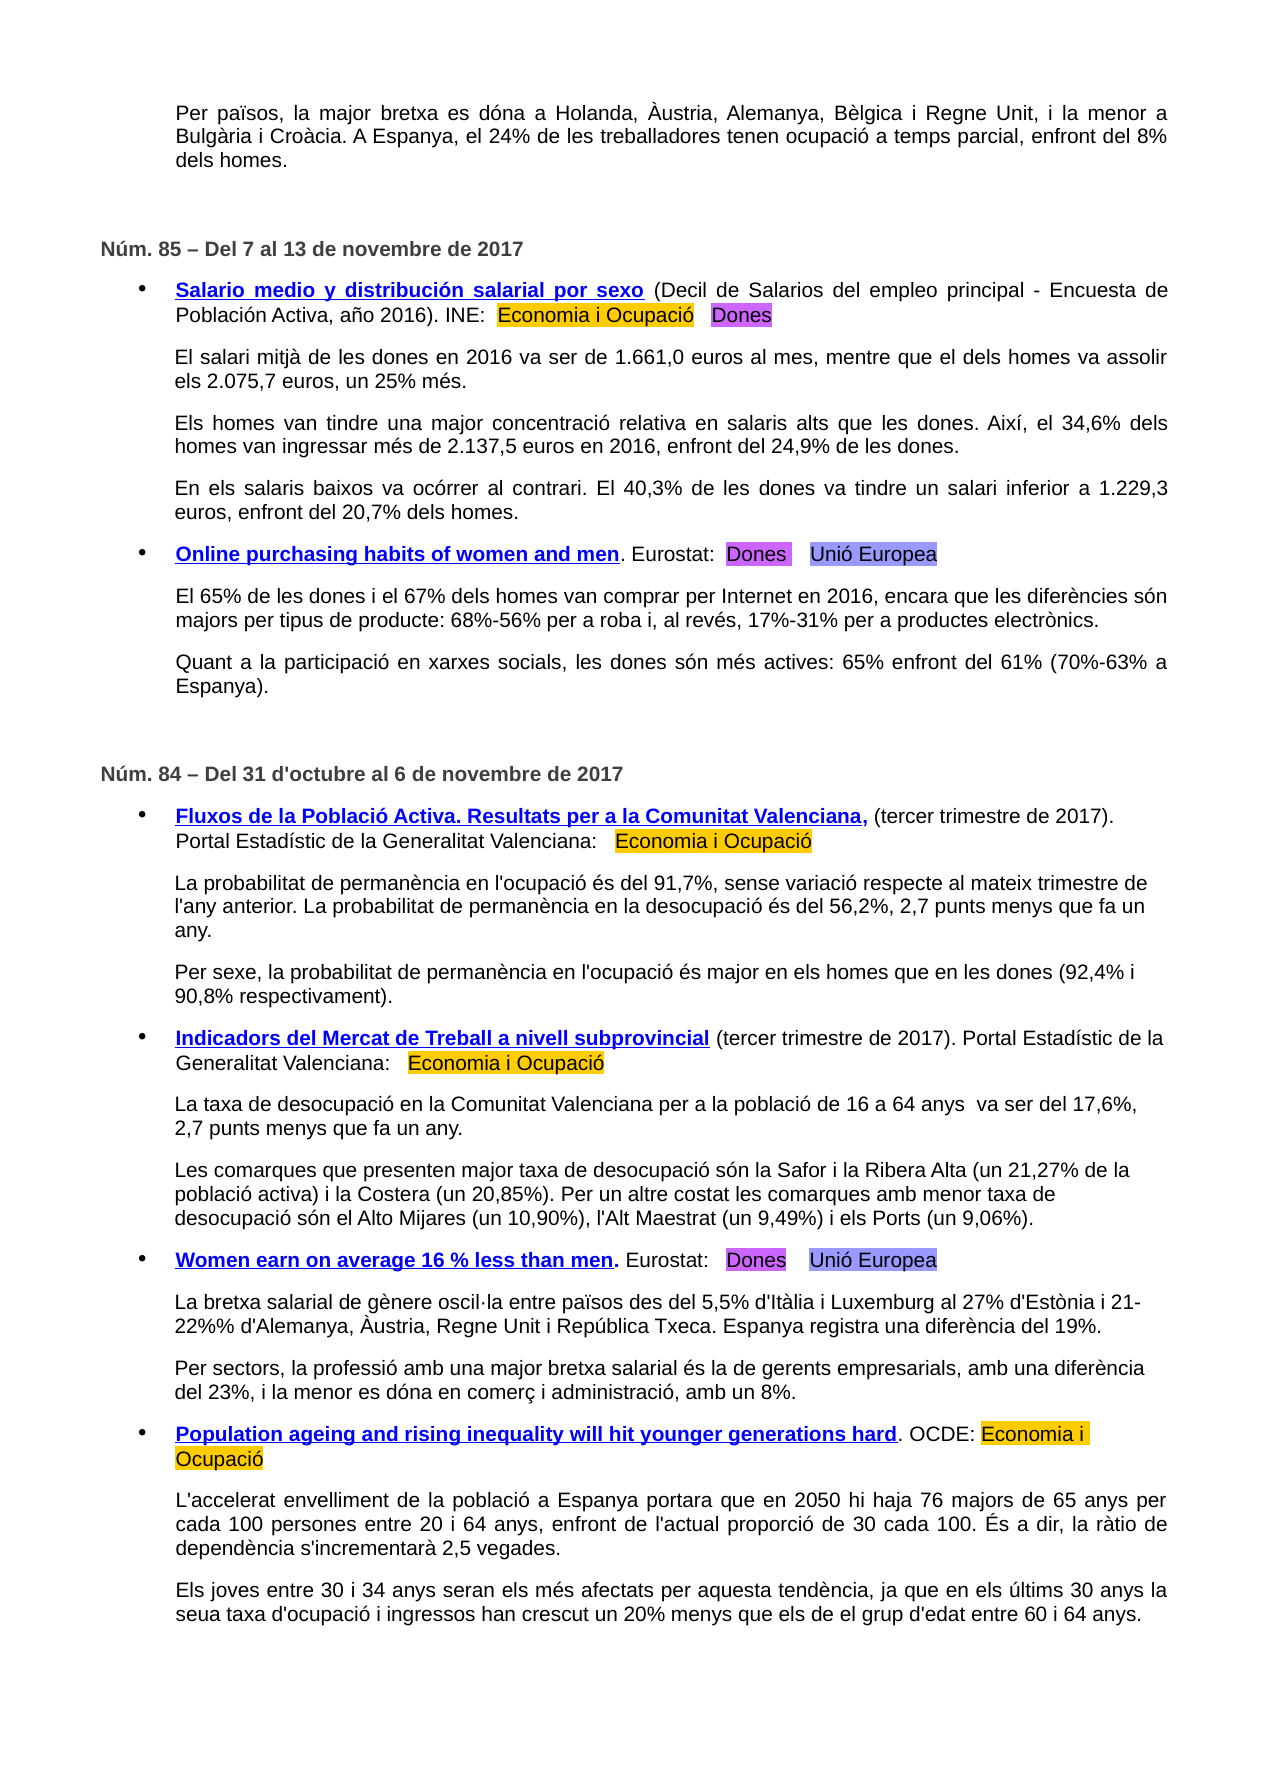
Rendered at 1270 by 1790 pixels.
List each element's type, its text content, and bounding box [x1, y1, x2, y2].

list Fluxos de la Població Activa. Resultats per a la Comunitat Valenciana, (tercer trimestre de 2017). Portal Estadístic de la Generalitat Valenciana: Economia i Ocupació [138, 804, 1169, 853]
list Population ageing and rising inequality will hit younger generations hard. OCDE: Economia i Ocupació [138, 1421, 1169, 1470]
text Per sexe, la probabilitat de permanència en l'ocupació és major en els homes que en les dones (92,4% i 90,8% respectivament). [174, 960, 1169, 1008]
text La taxa de desocupació en la Comunitat Valenciana per a la població de 16 a 64 anys va ser del 17,6%, 2,7 punts menys que fa un any. [174, 1092, 1169, 1140]
subtitle Online purchasing habits of women and men. Eurostat: Dones Unió Europea [138, 542, 1169, 567]
list Salario medio y distribución salarial por sexo (Decil de Salarios del empleo principal - Encuesta de Población Activa, año 2016). INE: Economia i Ocupació Dones [138, 278, 1169, 327]
text Núm. 85 – Del 7 al 13 de novembre de 2017 [100, 236, 1169, 260]
text La probabilitat de permanència en l'ocupació és del 91,7%, sense variació respecte al mateix trimestre de l'any anterior. La probabilitat de permanència en la desocupació és del 56,2%, 2,7 punts menys que fa un any. [174, 870, 1169, 942]
text Per països, la major bretxa es dóna a Holanda, Àustria, Alemanya, Bèlgica i Regne Unit, i la menor a Bulgària i Croàcia. A Espanya, el 24% de les treballadores tenen ocupació a temps parcial, enfront del 8% dels homes. [175, 100, 1169, 172]
text Els joves entre 30 i 34 anys seran els més afectats per aquesta tendència, ja que en els últims 30 anys la seua taxa d'ocupació i ingressos han crescut un 20% menys que els de el grup d'edat entre 60 i 64 anys. [175, 1578, 1169, 1626]
text La bretxa salarial de gènere oscil·la entre països des del 5,5% d'Itàlia i Luxemburg al 27% d'Estònia i 21-22%% d'Alemanya, Àustria, Regne Unit i República Txeca. Espanya registra una diferència del 19%. [174, 1290, 1169, 1338]
text En els salaris baixos va ocórrer al contrari. El 40,3% de les dones va tindre un salari inferior a 1.229,3 euros, enfront del 20,7% dels homes. [174, 476, 1169, 524]
text Els homes van tindre una major concentració relativa en salaris alts que les dones. Així, el 34,6% dels homes van ingressar més de 2.137,5 euros en 2016, enfront del 24,9% de les dones. [174, 410, 1169, 458]
text L'accelerat envelliment de la població a Espanya portara que en 2050 hi haja 76 majors de 65 anys per cada 100 persones entre 20 i 64 anys, enfront de l'actual proporció de 30 cada 100. És a dir, la ràtio de dependència s'incrementarà 2,5 vegades. [175, 1488, 1169, 1560]
list Women earn on average 16 % less than men. Eurostat: Dones Unió Europea [138, 1247, 1169, 1272]
text El salari mitjà de les dones en 2016 va ser de 1.661,0 euros al mes, mentre que el dels homes va assolir els 2.075,7 euros, un 25% més. [174, 345, 1169, 393]
subtitle El 65% de les dones i el 67% dels homes van comprar per Internet en 2016, encara que les diferències són majors per tipus de producte: 68%-56% per a roba i, al revés, 17%-31% per a productes electrònics. [175, 584, 1169, 632]
text Núm. 84 – Del 31 d'octubre al 6 de novembre de 2017 [100, 762, 1169, 786]
text Les comarques que presenten major taxa de desocupació són la Safor i la Ribera Alta (un 21,27% de la població activa) i la Costera (un 20,85%). Per un altre costat les comarques amb menor taxa de desocupació són el Alto Mijares (un 10,90%), l'Alt Maestrat (un 9,49%) i els Ports (un 9,06%). [174, 1158, 1169, 1230]
list Indicadors del Mercat de Treball a nivell subprovincial (tercer trimestre de 2017). Portal Estadístic de la Generalitat Valenciana: Economia i Ocupació [138, 1026, 1169, 1074]
text Per sectors, la professió amb una major bretxa salarial és la de gerents empresarials, amb una diferència del 23%, i la menor es dóna en comerç i administració, amb un 8%. [174, 1356, 1169, 1404]
subtitle Quant a la participació en xarxes socials, les dones són més actives: 65% enfront del 61% (70%-63% a Espanya). [175, 650, 1169, 698]
